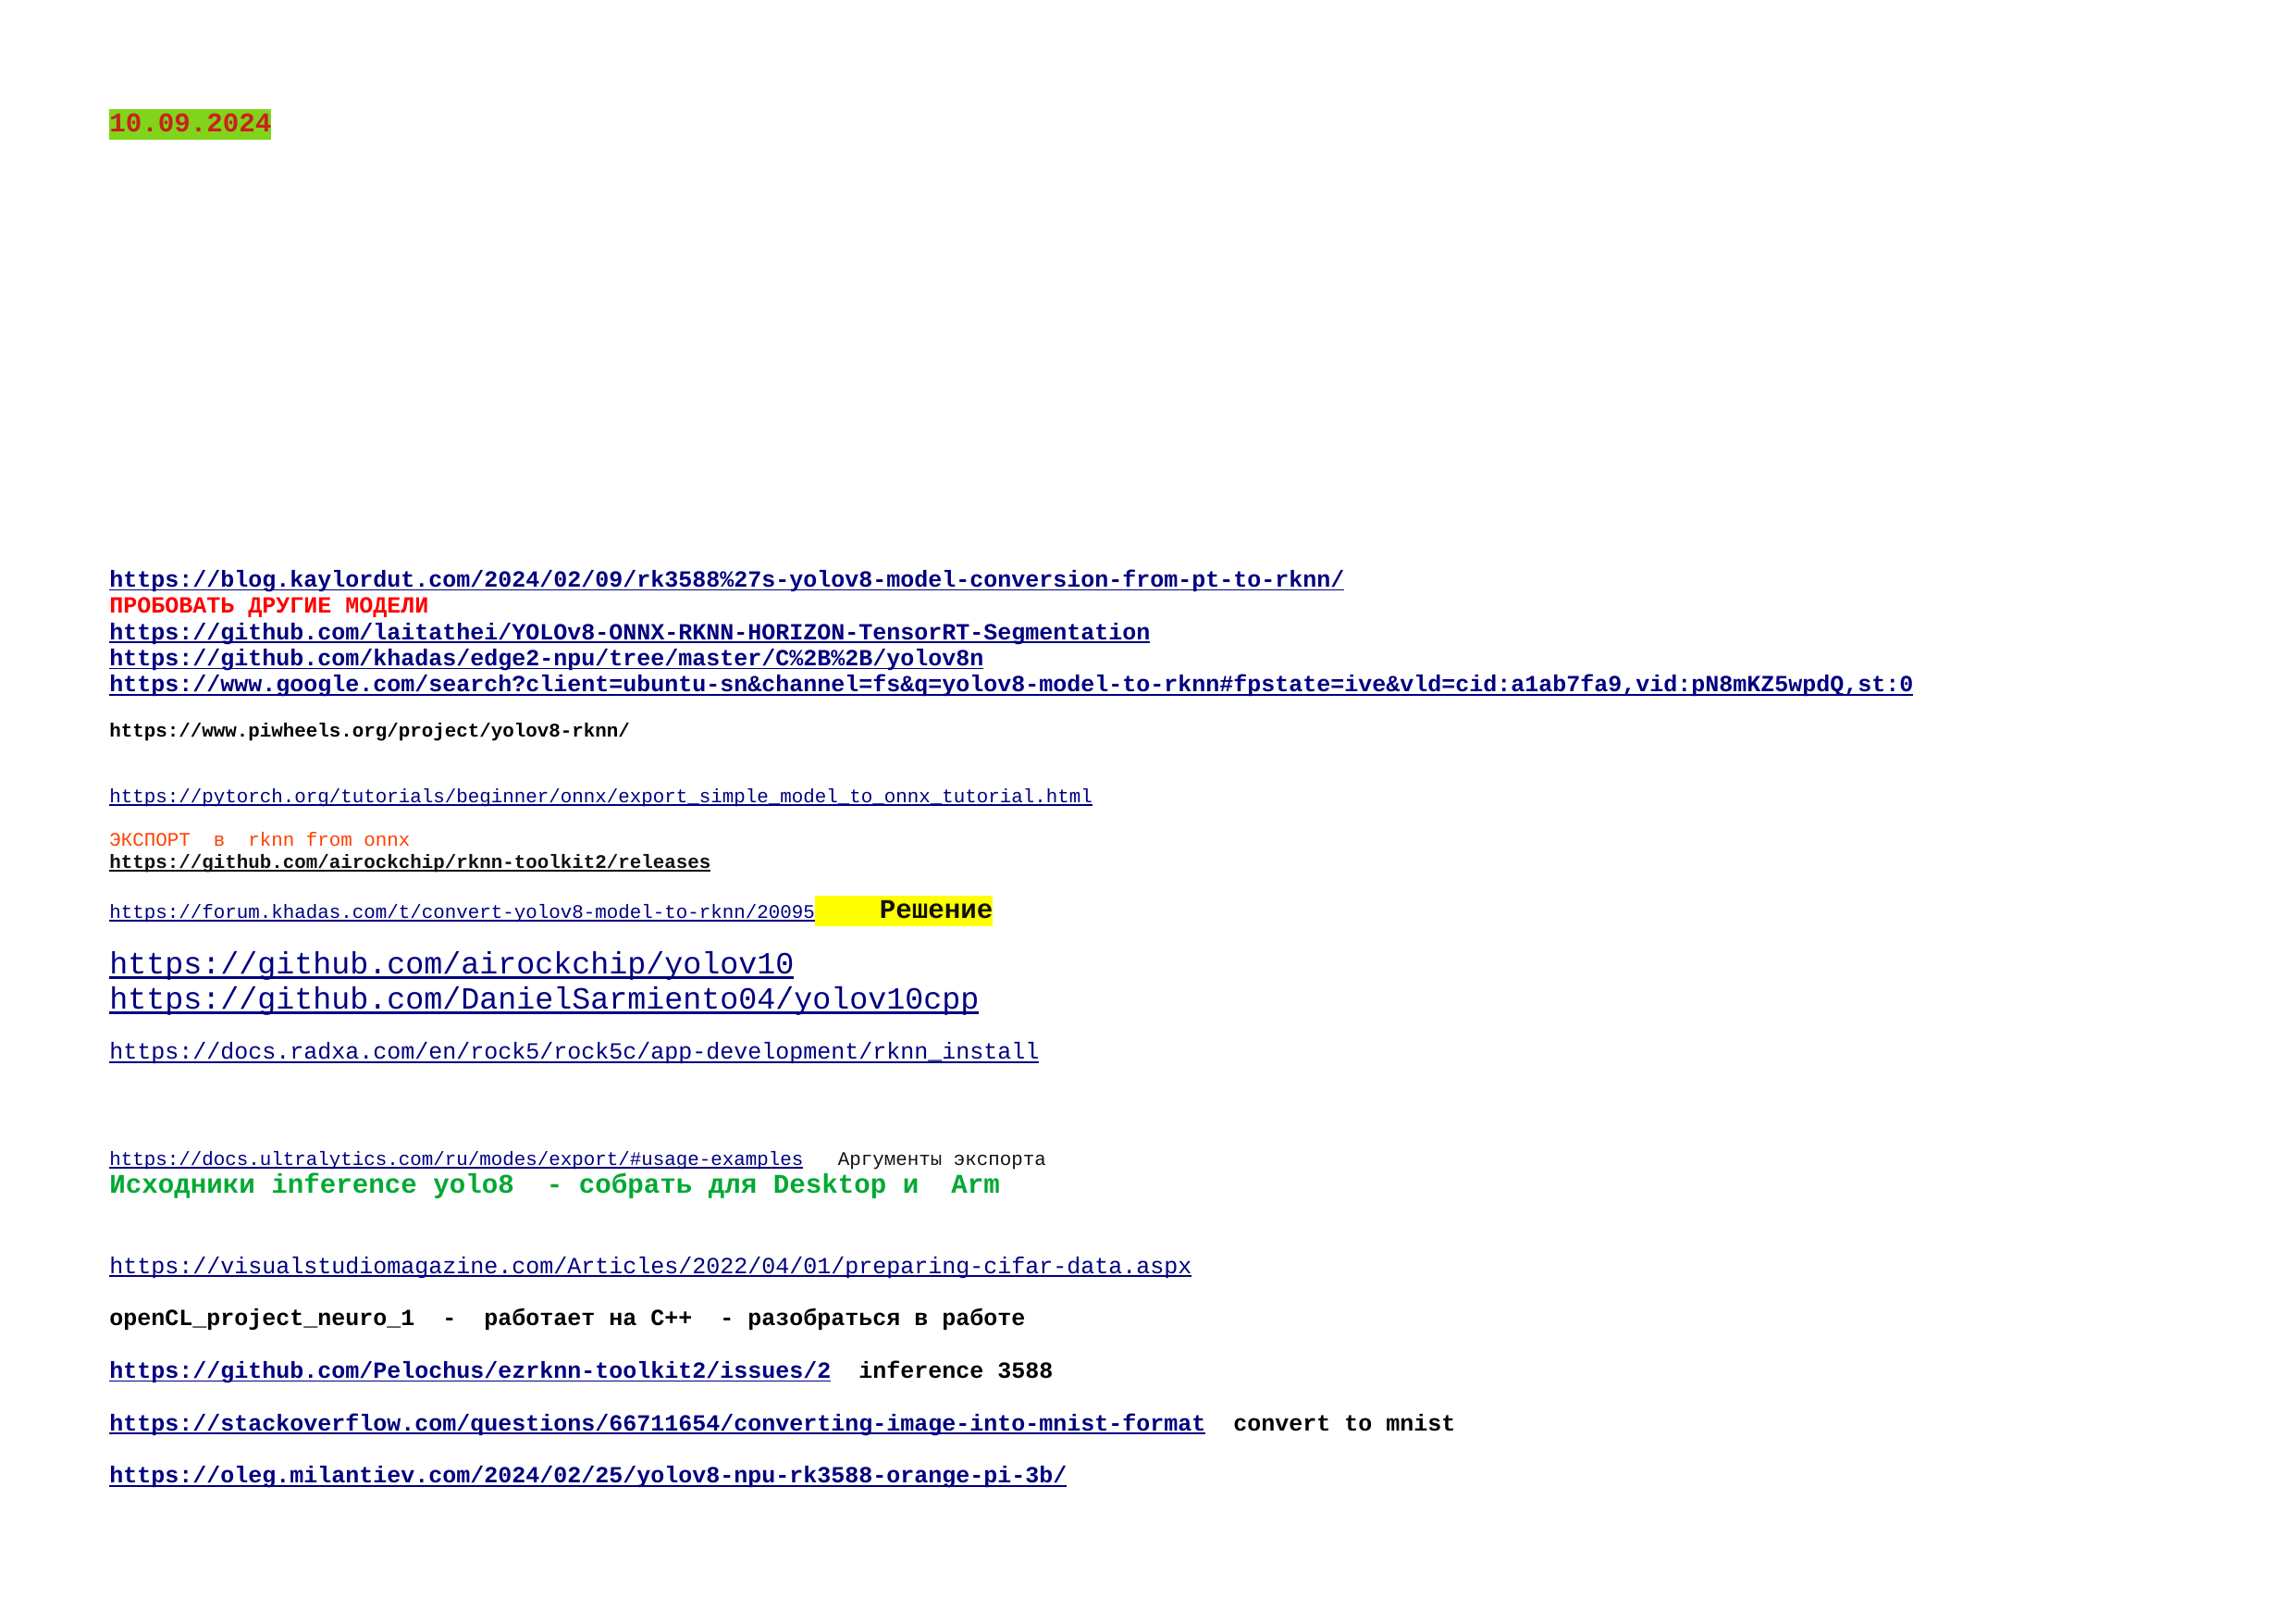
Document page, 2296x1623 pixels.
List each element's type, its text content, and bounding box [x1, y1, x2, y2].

text ПРОБОВАТЬ ДРУГИЕ МОДЕЛИ [109, 594, 2186, 620]
text https://www.google.com/search?client=ubuntu-sn&channel=fs&q=yolov8-model-to-rknn#fpstate=ive&vld=cid:a1ab7fa9,vid:pN8mKZ5wpdQ,st:0 [109, 673, 2186, 699]
text openCL_project_neuro_1 - работает на C++ - разобраться в работе [109, 1307, 2186, 1332]
text Исходники inference yolo8 - собрать для Desktop и Arm [109, 1171, 2186, 1201]
text https://github.com/laitathei/YOLOv8-ONNX-RKNN-HORIZON-TensorRT-Segmentation [109, 620, 2186, 646]
text https://www.piwheels.org/project/yolov8-rknn/ [109, 721, 2186, 742]
text https://github.com/airockchip/rknn-toolkit2/releases [109, 852, 2186, 873]
text 10.09.2024 [109, 109, 2186, 140]
text https://blog.kaylordut.com/2024/02/09/rk3588%27s-yolov8-model-conversion-from-pt-to-rknn/ [109, 567, 2186, 594]
text https://docs.ultralytics.com/ru/modes/export/#usage-examples Аргументы экспорта [109, 1149, 2186, 1171]
text https://stackoverflow.com/questions/66711654/converting-image-into-mnist-format convert to mnist [109, 1411, 2186, 1437]
text https://github.com/DanielSarmiento04/yolov10cpp [109, 983, 2186, 1018]
text https://github.com/Pelochus/ezrknn-toolkit2/issues/2 inference 3588 [109, 1358, 2186, 1385]
text https://oleg.milantiev.com/2024/02/25/yolov8-npu-rk3588-orange-pi-3b/ [109, 1464, 2186, 1490]
text ЭКСПОРТ в rknn from onnx [109, 830, 2186, 852]
text https://forum.khadas.com/t/convert-yolov8-model-to-rknn/20095 Решение [109, 896, 2186, 926]
text https://visualstudiomagazine.com/Articles/2022/04/01/preparing-cifar-data.aspx [109, 1254, 2186, 1280]
text https://github.com/khadas/edge2-npu/tree/master/C%2B%2B/yolov8n [109, 646, 2186, 673]
text https://github.com/airockchip/yolov10 [109, 948, 2186, 983]
text https://docs.radxa.com/en/rock5/rock5c/app-development/rknn_install [109, 1040, 2186, 1066]
text https://pytorch.org/tutorials/beginner/onnx/export_simple_model_to_onnx_tutorial.html [109, 787, 2186, 808]
